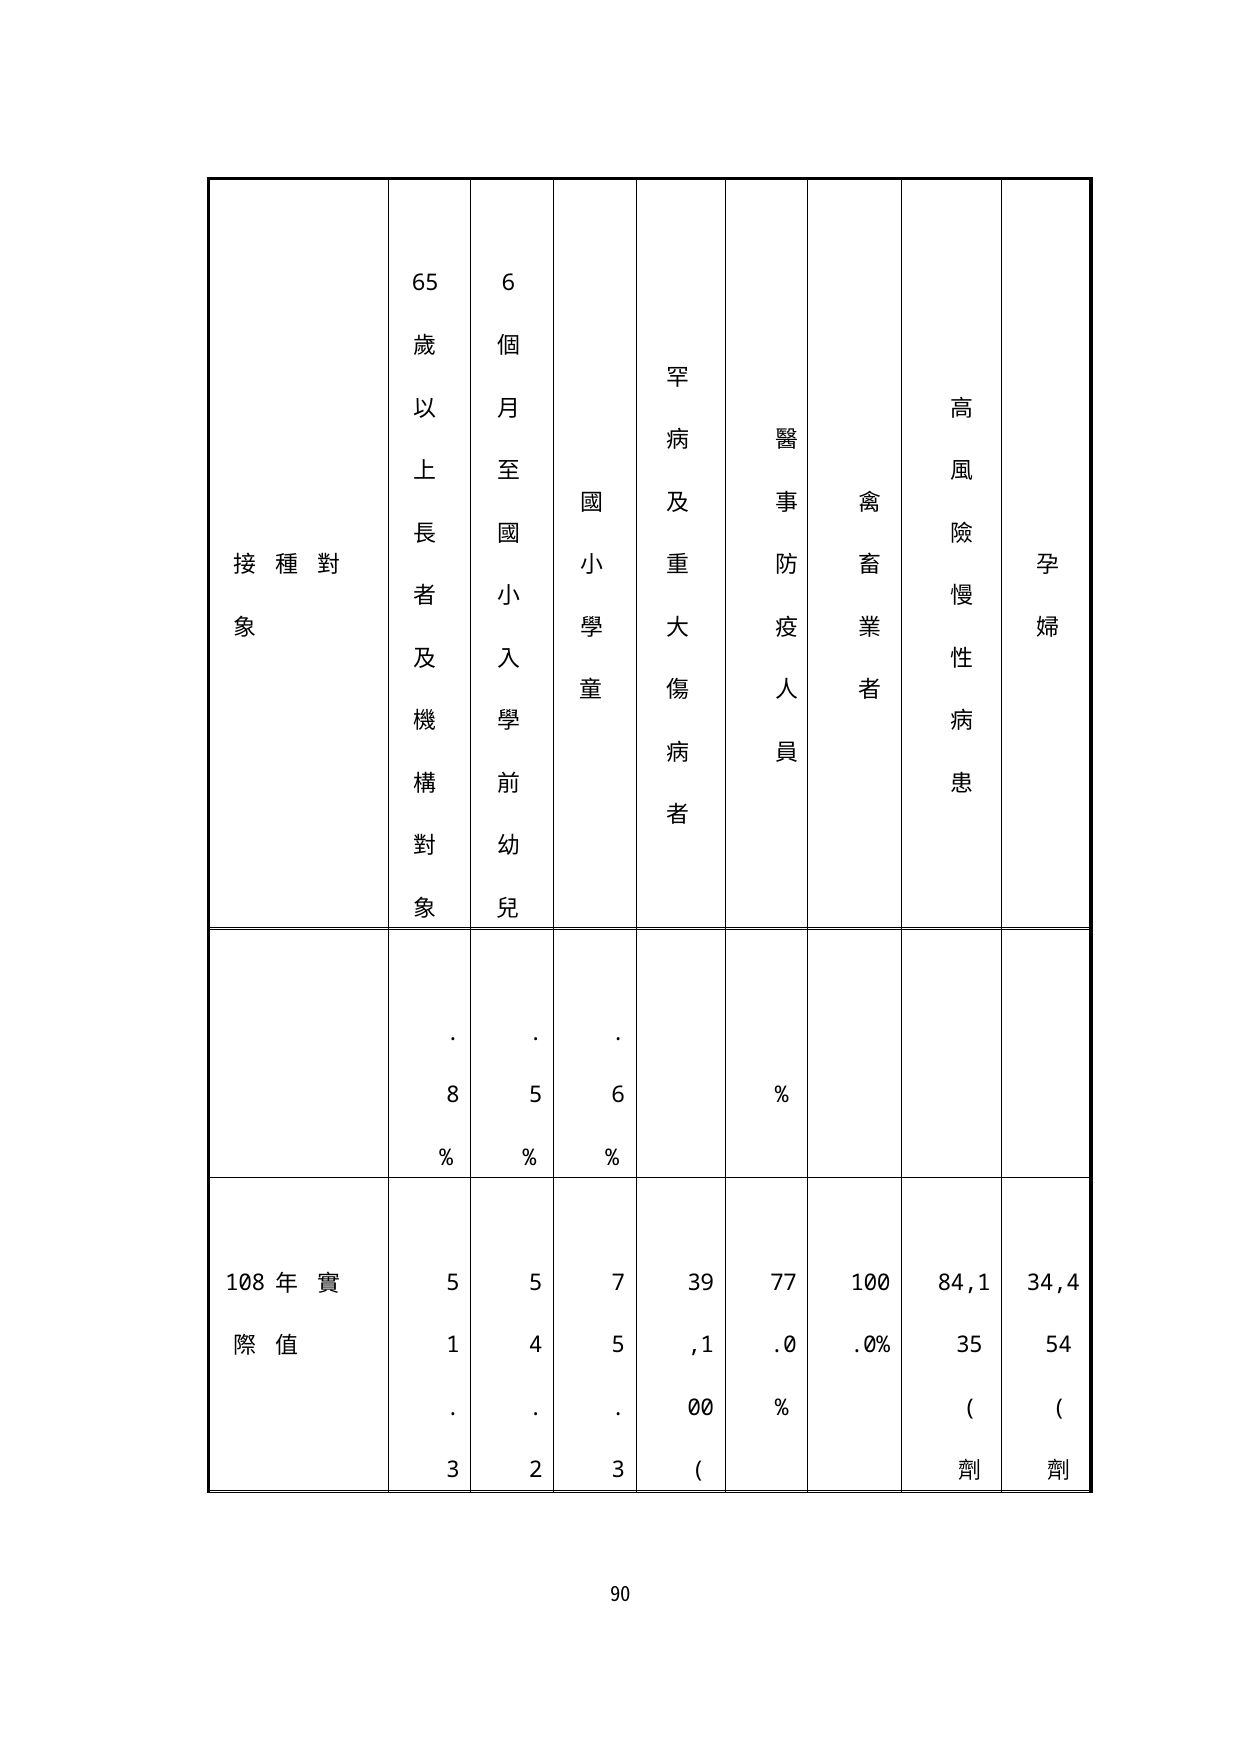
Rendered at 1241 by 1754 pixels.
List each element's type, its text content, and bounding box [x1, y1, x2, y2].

table_header 65歲以上長者及機構對象 [389, 180, 470, 927]
table_cell － [637, 930, 725, 1177]
table_cell [808, 930, 901, 1177]
table_cell 34,454 (劑 [1002, 1178, 1089, 1490]
table_header 罕病及重大傷病者 [637, 180, 725, 927]
table_header 高風險慢性病患 [902, 180, 1001, 927]
table_cell 77.0% [726, 1178, 807, 1490]
table_header 接種對象 [210, 180, 388, 927]
table_cell － [1002, 930, 1089, 1177]
table_cell 39,100 ( [637, 1178, 725, 1490]
table_header 醫事防疫人員 [726, 180, 807, 927]
table_cell % [726, 930, 807, 1177]
table_cell 75.3 [554, 1178, 636, 1490]
table_cell .5% [471, 930, 553, 1177]
table_header 6個月至國小入學前幼兒 [471, 180, 553, 927]
table_cell 108年實際值 [210, 1178, 388, 1490]
table_header 國小學童 [554, 180, 636, 927]
table_cell .6% [554, 930, 636, 1177]
table_cell 100.0% [808, 1178, 901, 1490]
table_cell 51.3 [389, 1178, 470, 1490]
table_header 孕婦 [1002, 180, 1089, 927]
table_cell － [902, 930, 1001, 1177]
table_header 禽畜業者 [808, 180, 901, 927]
table_cell 84,135 (劑 [902, 1178, 1001, 1490]
table_cell 54.2 [471, 1178, 553, 1490]
table_cell [210, 930, 388, 1177]
table_cell .8% [389, 930, 470, 1177]
